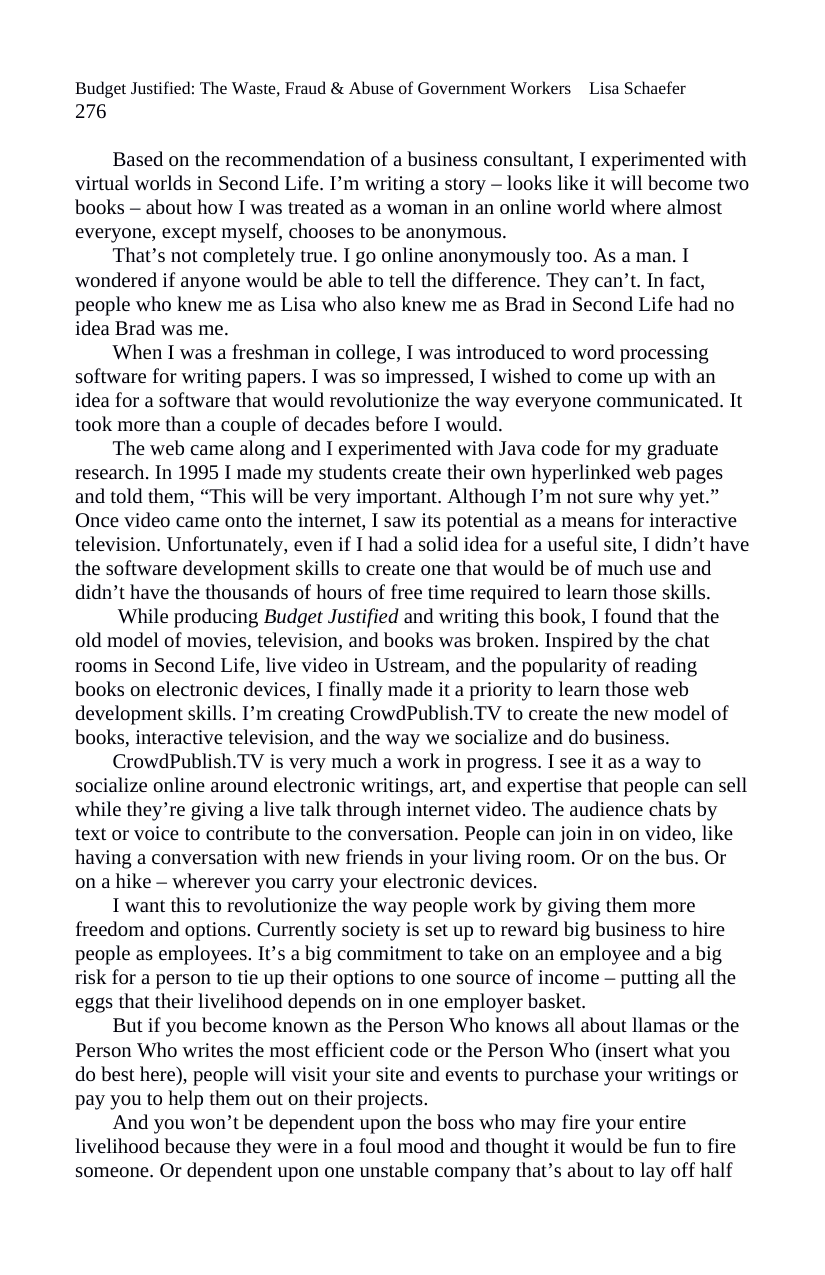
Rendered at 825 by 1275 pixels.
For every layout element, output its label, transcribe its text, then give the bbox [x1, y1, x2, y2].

text CrowdPublish.TV is very much a work in progress. I see it as a way to socialize online around electronic writings, art, and expertise that people can sell while they’re giving a live talk through internet video. The audience chats by text or voice to contribute to the conversation. People can join in on video, like having a conversation with new friends in your living room. Or on the bus. Or on a hike – wherever you carry your electronic devices. [75, 749, 750, 893]
text And you won’t be dependent upon the boss who may fire your entire livelihood because they were in a foul mood and thought it would be fun to fire someone. Or dependent upon one unstable company that’s about to lay off half [75, 1110, 750, 1182]
text While producing Budget Justified and writing this book, I found that the old model of movies, television, and books was broken. Inspired by the chat rooms in Second Life, live video in Ustream, and the popularity of reading books on electronic devices, I finally made it a priority to learn those web development skills. I’m creating CrowdPublish.TV to create the new model of books, interactive television, and the way we socialize and do business. [75, 604, 750, 749]
text The web came along and I experimented with Java code for my graduate research. In 1995 I made my students create their own hyperlinked web pages and told them, “This will be very important. Although I’m not sure why yet.” Once video came onto the internet, I saw its potential as a means for interactive television. Unfortunately, even if I had a solid idea for a useful site, I didn’t have the software development skills to create one that would be of much use and didn’t have the thousands of hours of free time required to learn those skills. [75, 436, 750, 604]
text That’s not completely true. I go online anonymously too. As a man. I wondered if anyone would be able to tell the difference. They can’t. In fact, people who knew me as Lisa who also knew me as Brad in Second Life had no idea Brad was me. [75, 243, 750, 340]
text When I was a freshman in college, I was introduced to word processing software for writing papers. I was so impressed, I wished to come up with an idea for a software that would revolutionize the way everyone communicated. It took more than a couple of decades before I would. [75, 340, 750, 436]
text I want this to revolutionize the way people work by giving them more freedom and options. Currently society is set up to reward big business to hire people as employees. It’s a big commitment to take on an employee and a big risk for a person to tie up their options to one source of income – putting all the eggs that their livelihood depends on in one employer basket. [75, 893, 750, 1013]
text But if you become known as the Person Who knows all about llamas or the Person Who writes the most efficient code or the Person Who (insert what you do best here), people will visit your site and events to purchase your writings or pay you to help them out on their projects. [75, 1013, 750, 1110]
text Based on the recommendation of a business consultant, I experimented with virtual worlds in Second Life. I’m writing a story – looks like it will become two books – about how I was treated as a woman in an online world where almost everyone, except myself, chooses to be anonymous. [75, 147, 750, 243]
